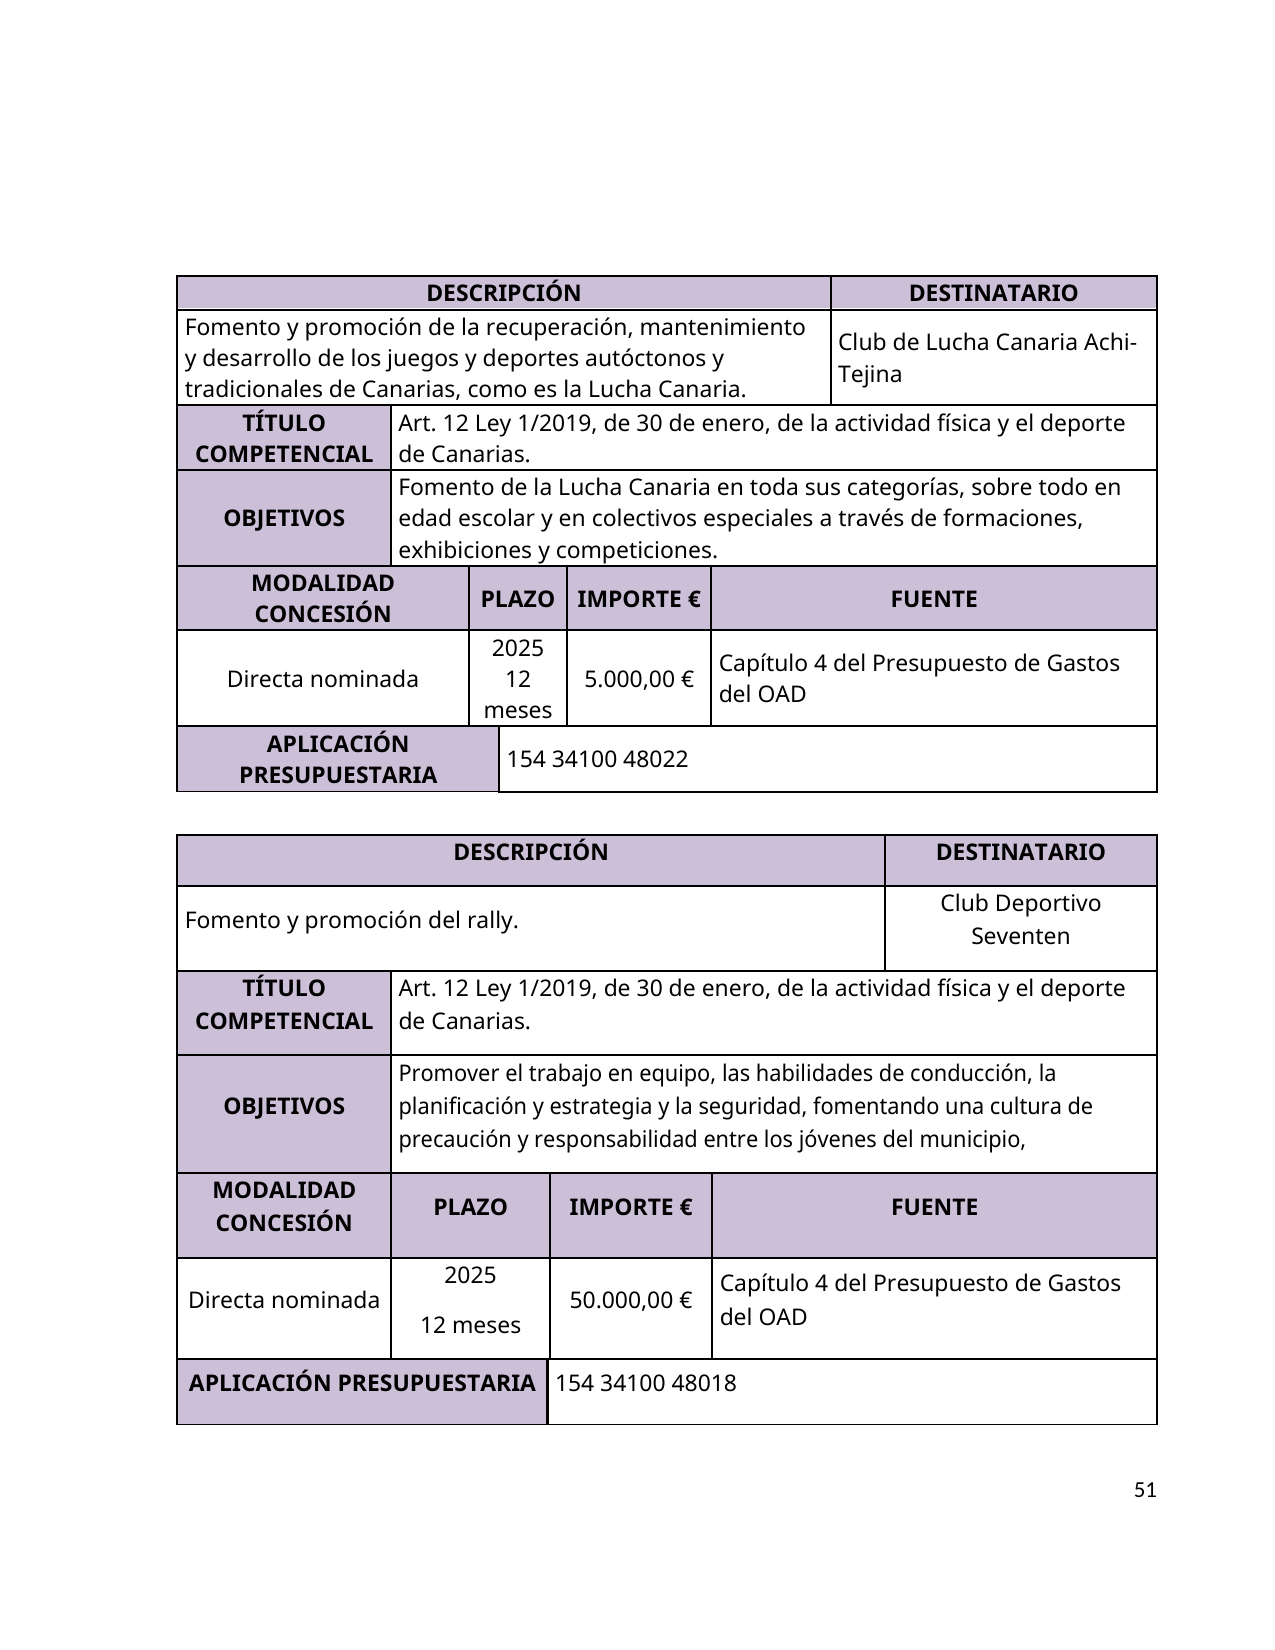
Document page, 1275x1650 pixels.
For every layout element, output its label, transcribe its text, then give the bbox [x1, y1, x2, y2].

table_cell Fomento y promoción de la recuperación, mantenimiento y desarrollo de los juegos y deportes autóctonos y tradicionales de Canarias, como es la Lucha Canaria. [178, 311, 830, 404]
table_header DESTINATARIO [832, 277, 1156, 308]
table_header DESTINATARIO [886, 836, 1156, 885]
table_cell Art. 12 Ley 1/2019, de 30 de enero, de la actividad física y el deporte de Canarias. [392, 972, 1156, 1054]
table_cell Directa nominada [178, 1259, 390, 1358]
table_cell 154 34100 48018 [549, 1360, 1156, 1424]
table_header DESCRIPCIÓN [178, 277, 830, 308]
table_cell FUENTE [712, 567, 1156, 629]
table_cell APLICACIÓN PRESUPUESTARIA [178, 727, 498, 791]
table_cell IMPORTE € [551, 1174, 711, 1257]
table_cell MODALIDAD CONCESIÓN [178, 1174, 390, 1257]
table_cell TÍTULO COMPETENCIAL [178, 406, 390, 469]
table_cell FUENTE [713, 1174, 1156, 1257]
table_header DESCRIPCIÓN [178, 836, 884, 885]
table_cell OBJETIVOS [178, 471, 390, 565]
table_cell Fomento de la Lucha Canaria en toda sus categorías, sobre todo en edad escolar y en colectivos especiales a través de formaciones, exhibiciones y competiciones. [392, 471, 1156, 565]
table_cell 154 34100 48022 [500, 727, 1156, 791]
table_cell Fomento y promoción del rally. [178, 887, 884, 970]
table_cell Capítulo 4 del Presupuesto de Gastos del OAD [713, 1259, 1156, 1358]
table_cell IMPORTE € [568, 567, 710, 629]
table_cell OBJETIVOS [178, 1056, 390, 1172]
table_cell PLAZO [470, 567, 566, 629]
table_cell Directa nominada [178, 631, 468, 725]
table_cell TÍTULO COMPETENCIAL [178, 972, 390, 1054]
table_cell MODALIDAD CONCESIÓN [178, 567, 468, 629]
table_cell Club de Lucha Canaria Achi-Tejina [832, 311, 1156, 404]
table_cell PLAZO [392, 1174, 549, 1257]
table_cell 2025 12 meses [392, 1259, 549, 1358]
table_cell APLICACIÓN PRESUPUESTARIA [178, 1360, 546, 1424]
table_cell 50.000,00 € [551, 1259, 711, 1358]
table_cell Art. 12 Ley 1/2019, de 30 de enero, de la actividad física y el deporte de Canarias. [392, 406, 1156, 469]
table_cell 5.000,00 € [568, 631, 710, 725]
table_cell Club Deportivo Seventen [886, 887, 1156, 970]
table_cell Promover el trabajo en equipo, las habilidades de conducción, la planificación y estrategia y la seguridad, fomentando una cultura de precaución y responsabilidad entre los jóvenes del municipio, [392, 1056, 1156, 1172]
table_cell 2025 12 meses [470, 631, 566, 725]
table_cell Capítulo 4 del Presupuesto de Gastos del OAD [712, 631, 1156, 725]
